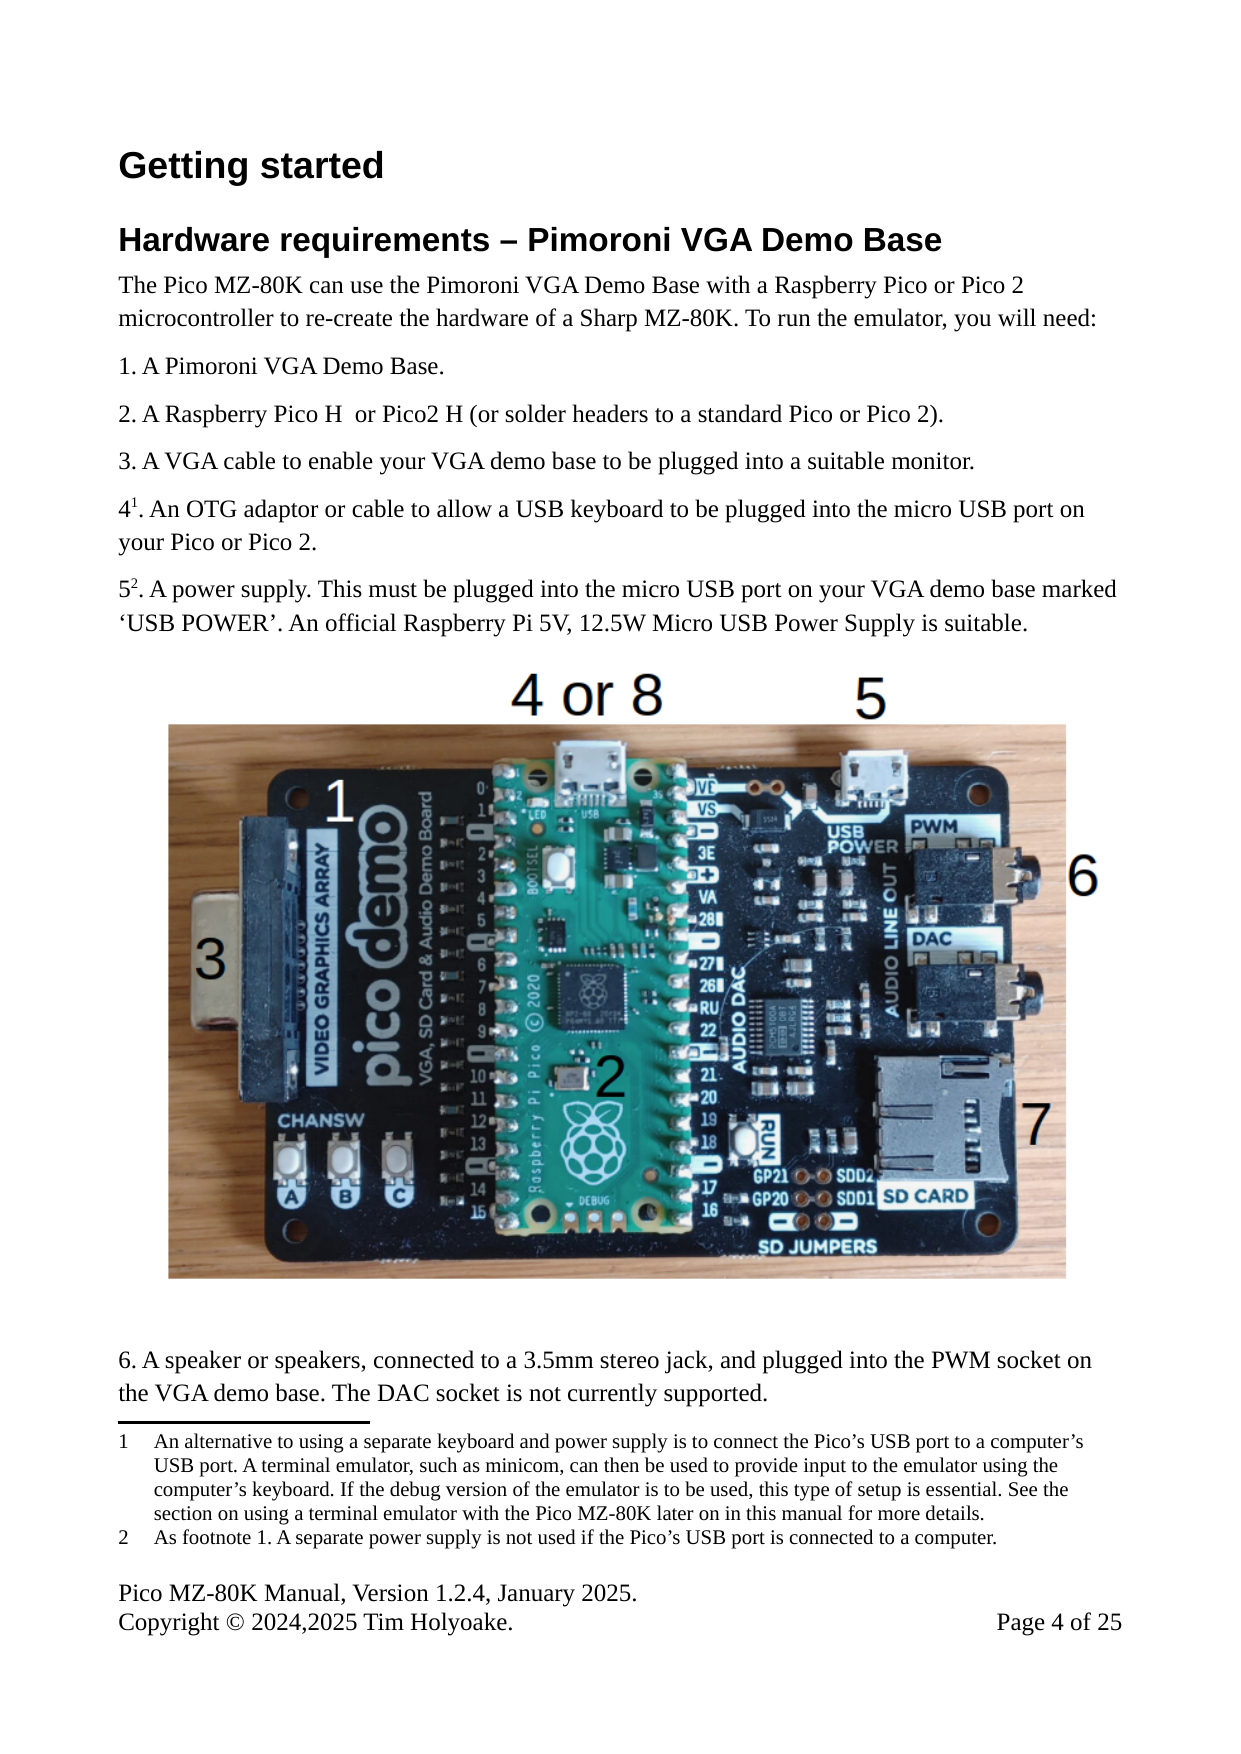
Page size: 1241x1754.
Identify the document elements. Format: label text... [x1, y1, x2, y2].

text As footnote 1. A separate power supply is not used if the Pico’s USB port is connected to a computer. [118, 1525, 1122, 1549]
text 5. A power supply. This must be plugged into the micro USB port on your VGA demo base marked ‘USB POWER’. An official Raspberry Pi 5V, 12.5W Micro USB Power Supply is suitable. [118, 574, 1122, 636]
picture [118, 655, 1123, 1342]
text 3. A VGA cable to enable your VGA demo base to be plugged into a suitable monitor. [118, 446, 1122, 475]
text 1. A Pimoroni VGA Demo Base. [118, 351, 1122, 380]
text An alternative to using a separate keyboard and power supply is to connect the Pico’s USB port to a computer’s USB port. A terminal emulator, such as minicom, can then be used to provide input to the emulator using the computer’s keyboard. If the debug version of the emulator is to be used, this type of setup is essential. See the section on using a terminal emulator with the Pico MZ-80K later on in this manual for more details. [118, 1428, 1122, 1525]
subtitle Hardware requirements – Pimoroni VGA Demo Base [118, 219, 1122, 258]
text The Pico MZ-80K can use the Pimoroni VGA Demo Base with a Raspberry Pico or Pico 2 microcontroller to re-create the hardware of a Sharp MZ-80K. To run the emulator, you will need: [118, 271, 1122, 332]
text 2. A Raspberry Pico H or Pico2 H (or solder headers to a standard Pico or Pico 2). [118, 399, 1122, 427]
text 6. A speaker or speakers, connected to a 3.5mm stereo jack, and plugged into the PWM socket on the VGA demo base. The DAC socket is not currently supported. [118, 1342, 1122, 1407]
subtitle Getting started [118, 143, 1122, 186]
text 4. An OTG adaptor or cable to allow a USB keyboard to be plugged into the micro USB port on your Pico or Pico 2. [118, 494, 1122, 556]
